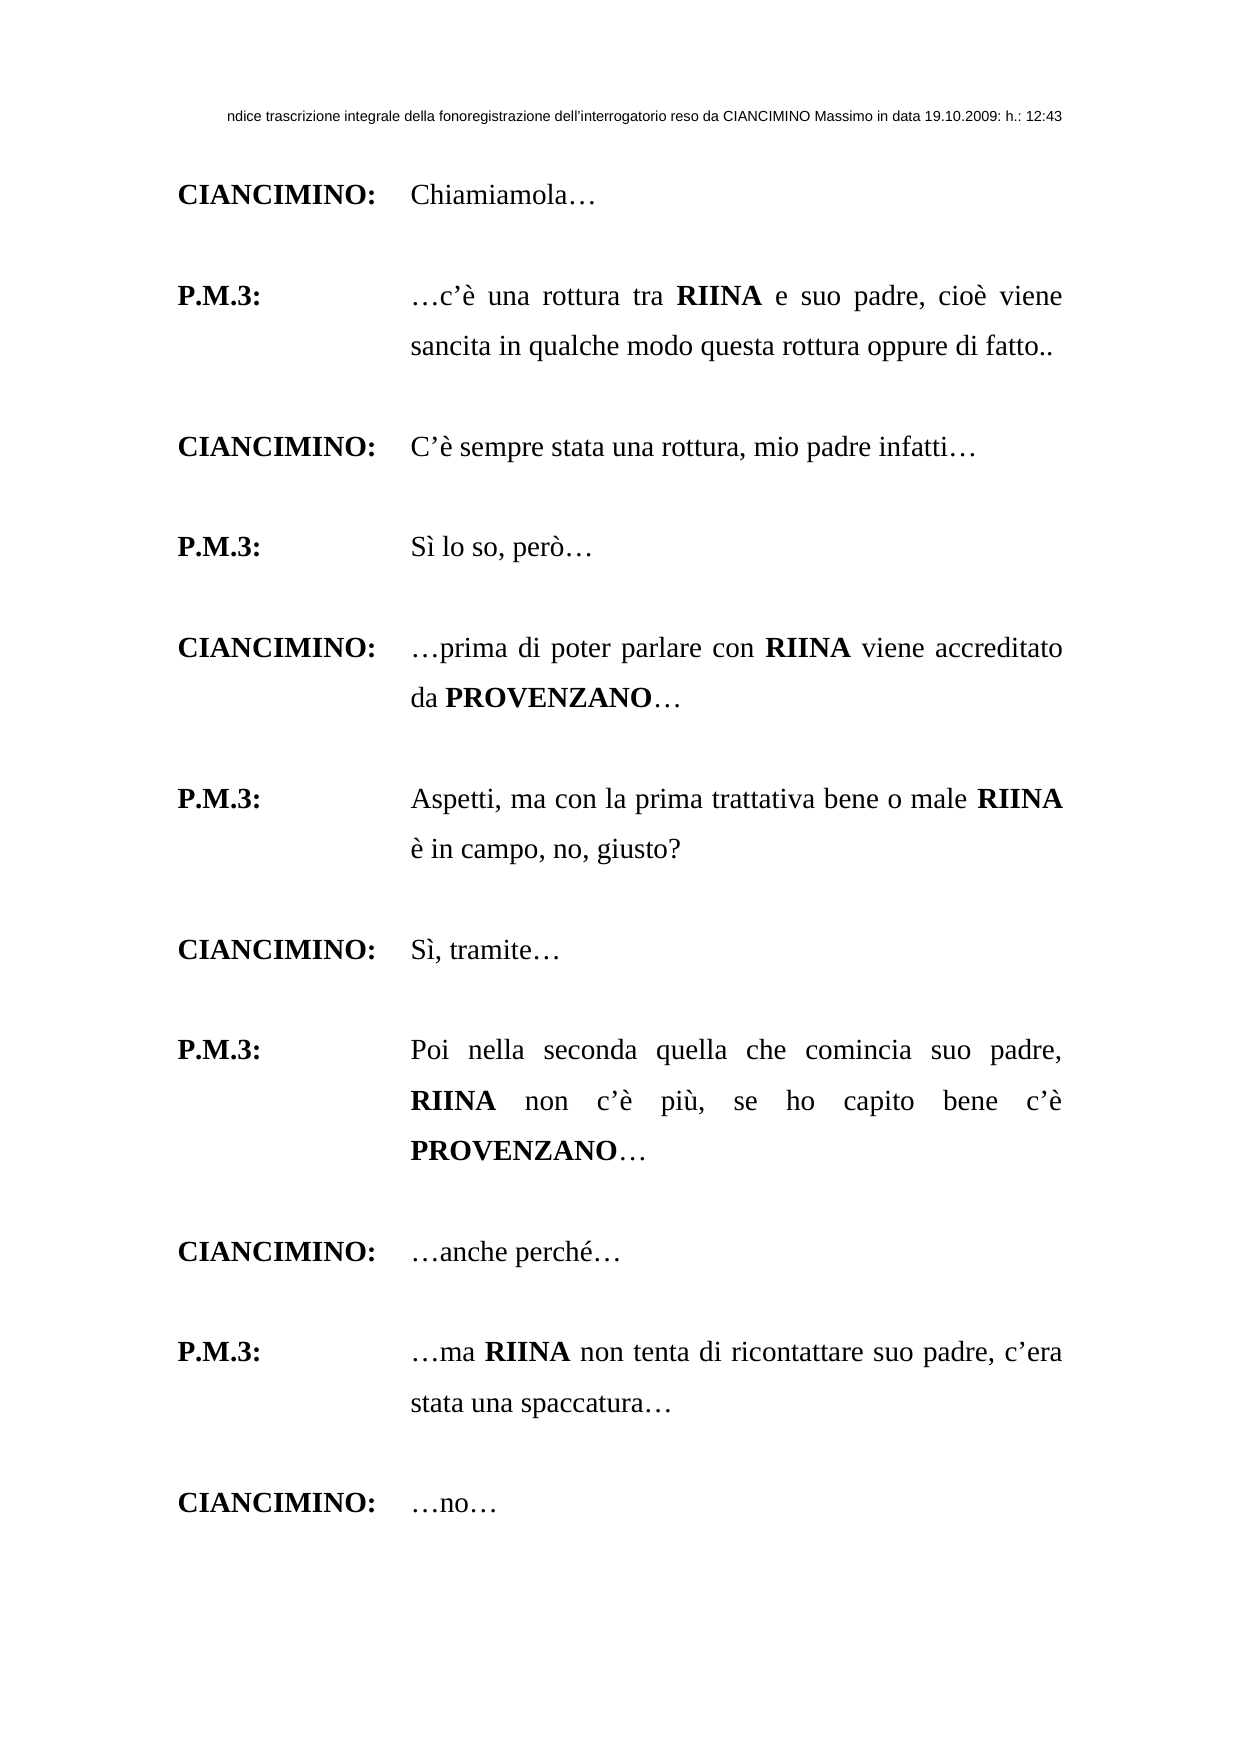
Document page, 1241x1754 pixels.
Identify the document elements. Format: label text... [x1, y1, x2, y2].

text P.M.3: …c’è una rottura tra RIINA e suo padre, cioè viene sancita in qualche modo questa rottura oppure di fatto.. [177, 278, 1063, 362]
text CIANCIMINO: Chiamiamola… [177, 177, 1063, 211]
text CIANCIMINO: C’è sempre stata una rottura, mio padre infatti… [177, 429, 1063, 462]
text CIANCIMINO: …anche perché… [177, 1234, 1063, 1267]
text P.M.3: Sì lo so, però… [177, 529, 1063, 563]
text P.M.3: Aspetti, ma con la prima trattativa bene o male RIINA è in campo, no, giusto? [177, 781, 1063, 865]
text CIANCIMINO: …no… [177, 1485, 1063, 1519]
text CIANCIMINO: …prima di poter parlare con RIINA viene accreditato da PROVENZANO… [177, 630, 1063, 714]
text P.M.3: …ma RIINA non tenta di ricontattare suo padre, c’era stata una spaccatura… [177, 1334, 1063, 1418]
text P.M.3: Poi nella seconda quella che comincia suo padre, RIINA non c’è più, se ho capito bene c’è PROVENZANO… [177, 1032, 1063, 1167]
text CIANCIMINO: Sì, tramite… [177, 932, 1063, 965]
